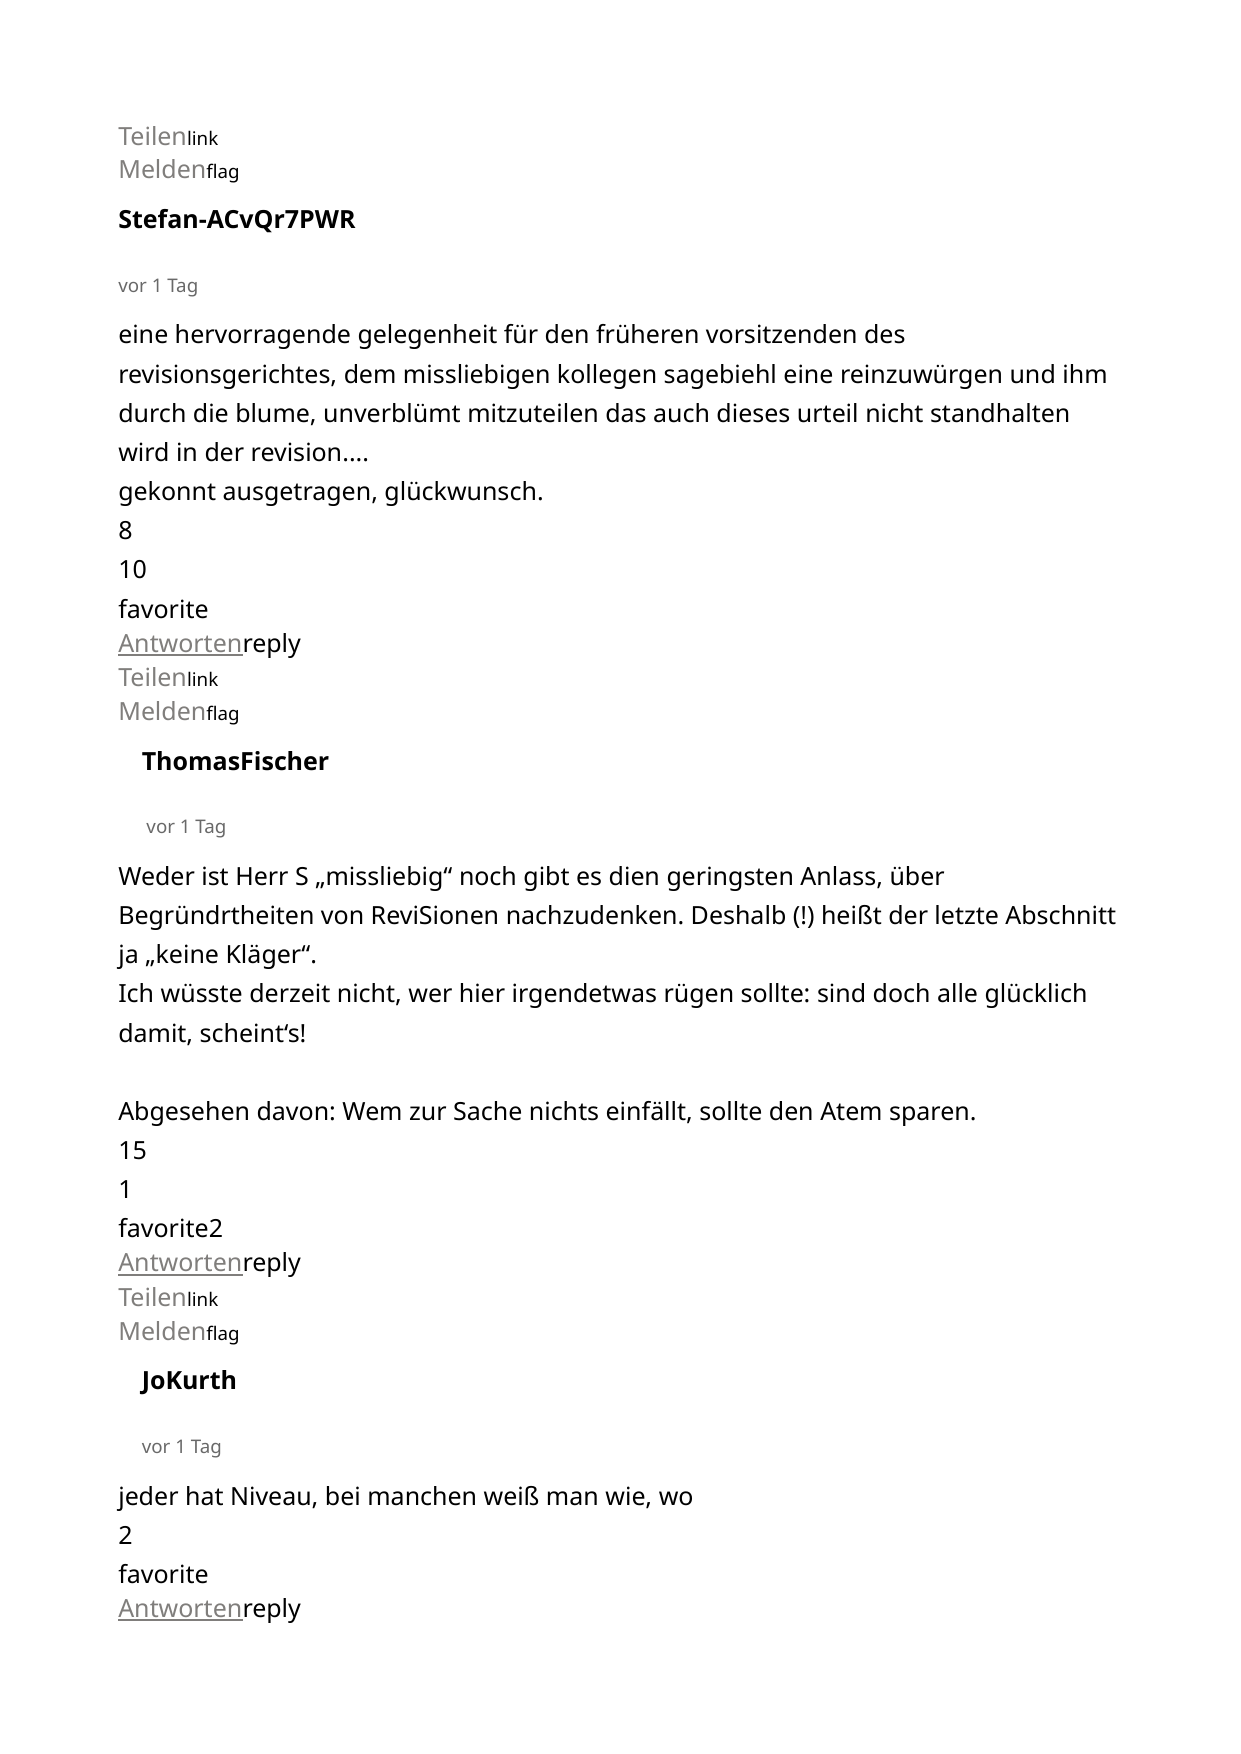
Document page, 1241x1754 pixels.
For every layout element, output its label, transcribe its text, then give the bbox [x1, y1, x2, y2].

text Teilenlink [118, 118, 1122, 152]
text favorite2 [118, 1211, 1122, 1245]
text eine hervorragende gelegenheit für den früheren vorsitzenden des revisionsgerichtes, dem missliebigen kollegen sagebiehl eine reinzuwürgen und ihm durch die blume, unverblümt mitzuteilen das auch dieses urteil nicht standhalten wird in der revision.... gekonnt ausgetragen, glückwunsch. [118, 317, 1122, 508]
text jeder hat Niveau, bei manchen weiß man wie, wo [118, 1478, 1122, 1512]
text vor 1 Tag [142, 1433, 1117, 1459]
text Meldenflag [118, 1313, 1122, 1347]
text Stefan-ACvQr7PWR [118, 202, 1114, 236]
text Weder ist Herr S „missliebig“ noch gibt es dien geringsten Anlass, über Begründrtheiten von ReviSionen nachzudenken. Deshalb (!) heißt der letzte Abschnitt ja „keine Kläger“. Ich wüsste derzeit nicht, wer hier irgendetwas rügen sollte: sind doch alle glücklich damit, scheint‘s! Abgesehen davon: Wem zur Sache nichts einfällt, sollte den Atem sparen. [118, 858, 1122, 1128]
text Antwortenreply [118, 625, 1122, 659]
text Meldenflag [118, 693, 1122, 728]
text 15 [118, 1133, 1122, 1167]
text 8 [118, 513, 1122, 547]
text Teilenlink [118, 1279, 1122, 1313]
text ThomasFischer [142, 743, 1114, 777]
text 1 [118, 1172, 1122, 1206]
text Teilenlink [118, 659, 1122, 693]
text 2 [118, 1517, 1122, 1551]
text Antwortenreply [118, 1245, 1122, 1279]
text favorite [118, 591, 1122, 625]
text vor 1 Tag [118, 272, 1117, 298]
text 10 [118, 552, 1122, 586]
text favorite [118, 1557, 1122, 1591]
text vor 1 Tag [146, 814, 1117, 839]
text JoKurth [142, 1363, 1114, 1397]
text Antwortenreply [118, 1591, 1122, 1625]
text Meldenflag [118, 152, 1122, 186]
